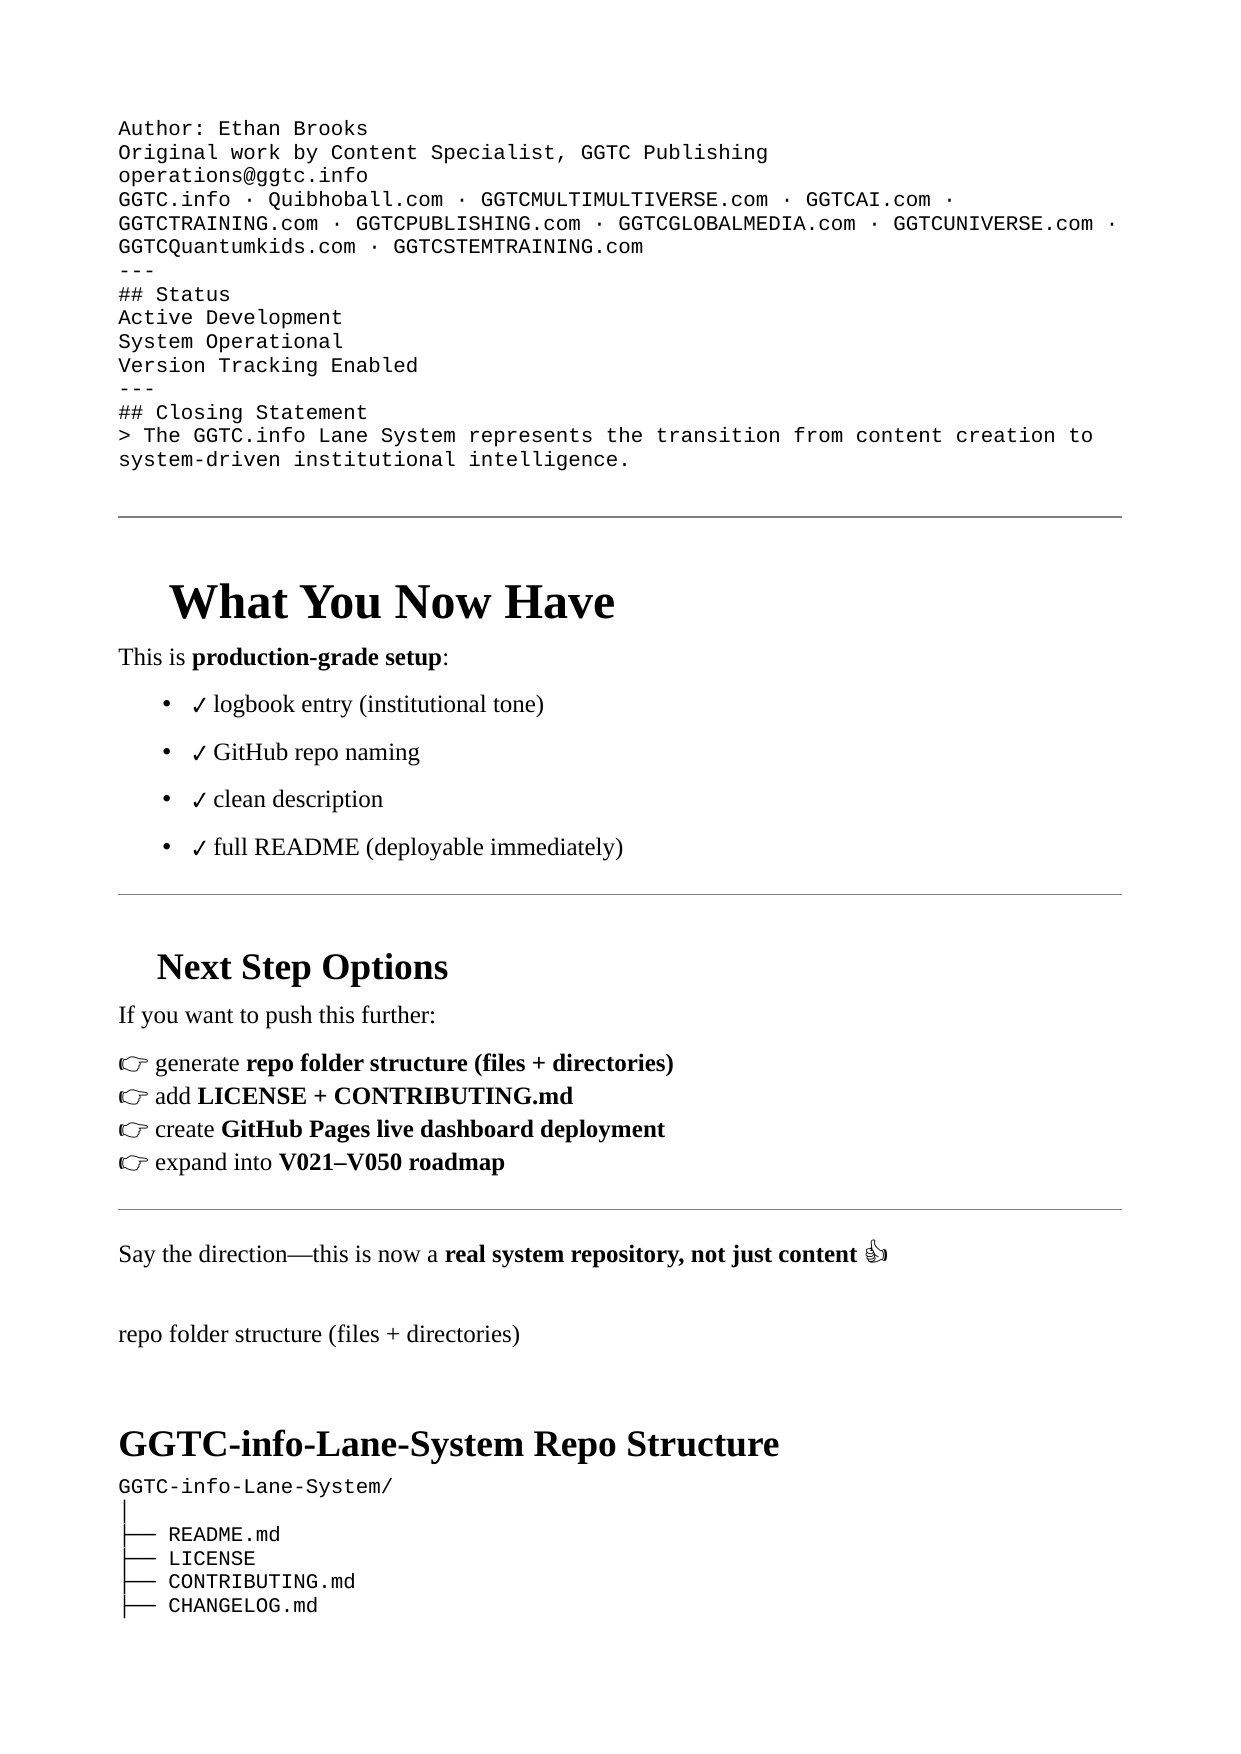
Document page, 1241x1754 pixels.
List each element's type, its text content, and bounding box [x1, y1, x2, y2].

text This is production-grade setup: [118, 642, 1122, 670]
text operations@ggtc.info [118, 165, 1122, 189]
text 👉 generate repo folder structure (files + directories) 👉 add LICENSE + CONTRIBUTING.md 👉 create GitHub Pages live dashboard deployment 👉 expand into V021–V050 roadmap [118, 1048, 1122, 1176]
subtitle 🚀 Next Step Options [118, 945, 1122, 988]
text ## Closing Statement [118, 402, 1122, 426]
text GGTC-info-Lane-System/ [118, 1477, 1122, 1500]
list ✔ GitHub repo naming [162, 737, 1122, 766]
text Original work by Content Specialist, GGTC Publishing [118, 142, 1122, 165]
text Active Development [118, 307, 1122, 331]
text ├── CHANGELOG.md [125, 1595, 1122, 1618]
text If you want to push this further: [118, 1000, 1122, 1029]
text GGTC.info · Quibhoball.com · GGTCMULTIMULTIVERSE.com · GGTCAI.com · GGTCTRAINING.com · GGTCPUBLISHING.com · GGTCGLOBALMEDIA.com · GGTCUNIVERSE.com · GGTCQuantumkids.com · GGTCSTEMTRAINING.com [118, 189, 1122, 260]
subtitle GGTC-info-Lane-System Repo Structure [118, 1421, 1122, 1464]
list ✔ full README (deployable immediately) [162, 832, 1122, 861]
text │ [118, 1500, 1122, 1524]
text > The GGTC.info Lane System represents the transition from content creation to system-driven institutional intelligence. [118, 426, 1122, 473]
text ├── LICENSE [118, 1547, 1122, 1571]
list ✔ logbook entry (institutional tone) [162, 689, 1122, 718]
text repo folder structure (files + directories) [118, 1319, 1122, 1348]
text Say the direction—this is now a real system repository, not just content 👍 [118, 1239, 1122, 1268]
list ✔ clean description [162, 784, 1122, 813]
text Version Tracking Enabled [118, 354, 1122, 378]
text System Operational [118, 331, 1122, 354]
text Author: Ethan Brooks [118, 118, 1122, 142]
text ├── README.md [125, 1524, 1122, 1547]
text --- [118, 260, 1122, 284]
text ├── CONTRIBUTING.md [118, 1571, 1122, 1595]
subtitle 🔥 What You Now Have [118, 572, 1122, 629]
text --- [118, 378, 1122, 402]
text ## Status [118, 284, 1122, 307]
